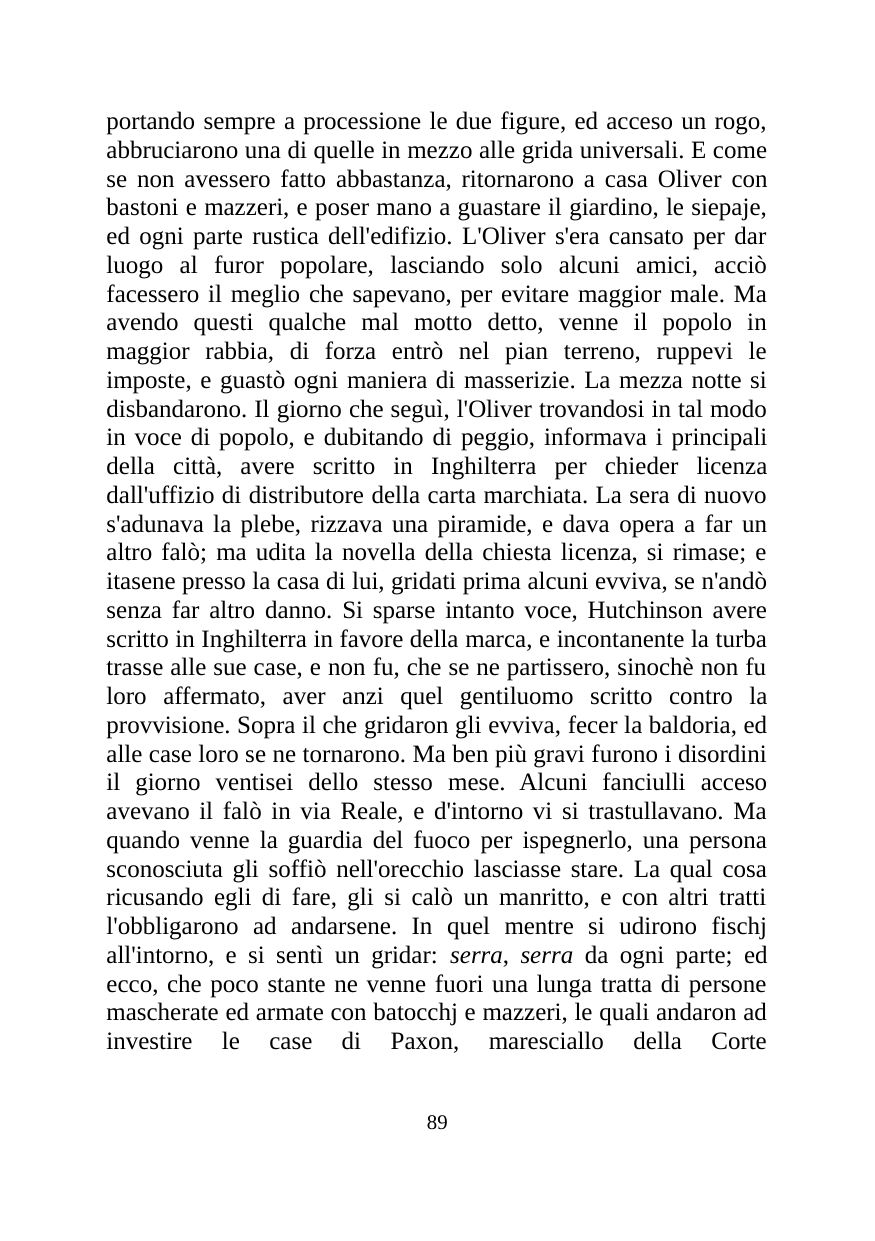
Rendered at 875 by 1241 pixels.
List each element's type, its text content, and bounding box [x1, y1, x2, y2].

text portando sempre a processione le due figure, ed acceso un rogo, abbruciarono una di quelle in mezzo alle grida universali. E come se non avessero fatto abbastanza, ritornarono a casa Oliver con bastoni e mazzeri, e poser mano a guastare il giardino, le siepaje, ed ogni parte rustica dell'edifizio. L'Oliver s'era cansato per dar luogo al furor popolare, lasciando solo alcuni amici, acciò facessero il meglio che sapevano, per evitare maggior male. Ma avendo questi qualche mal motto detto, venne il popolo in maggior rabbia, di forza entrò nel pian terreno, ruppevi le imposte, e guastò ogni maniera di masserizie. La mezza notte si disbandarono. Il giorno che seguì, l'Oliver trovandosi in tal modo in voce di popolo, e dubitando di peggio, informava i principali della città, avere scritto in Inghilterra per chieder licenza dall'uffizio di distributore della carta marchiata. La sera di nuovo s'adunava la plebe, rizzava una piramide, e dava opera a far un altro falò; ma udita la novella della chiesta licenza, si rimase; e itasene presso la casa di lui, gridati prima alcuni evviva, se n'andò senza far altro danno. Si sparse intanto voce, Hutchinson avere scritto in Inghilterra in favore della marca, e incontanente la turba trasse alle sue case, e non fu, che se ne partissero, sinochè non fu loro affermato, aver anzi quel gentiluomo scritto contro la provvisione. Sopra il che gridaron gli evviva, fecer la baldoria, ed alle case loro se ne tornarono. Ma ben più gravi furono i disordini il giorno ventisei dello stesso mese. Alcuni fanciulli acceso avevano il falò in via Reale, e d'intorno vi si trastullavano. Ma quando venne la guardia del fuoco per ispegnerlo, una persona sconosciuta gli soffiò nell'orecchio lasciasse stare. La qual cosa ricusando egli di fare, gli si calò un manritto, e con altri tratti l'obbligarono ad andarsene. In quel mentre si udirono fischj all'intorno, e si sentì un gridar: serra, serra da ogni parte; ed ecco, che poco stante ne venne fuori una lunga tratta di persone mascherate ed armate con batocchj e mazzeri, le quali andaron ad investire le case di Paxon, maresciallo della Corte [106, 106, 768, 1055]
